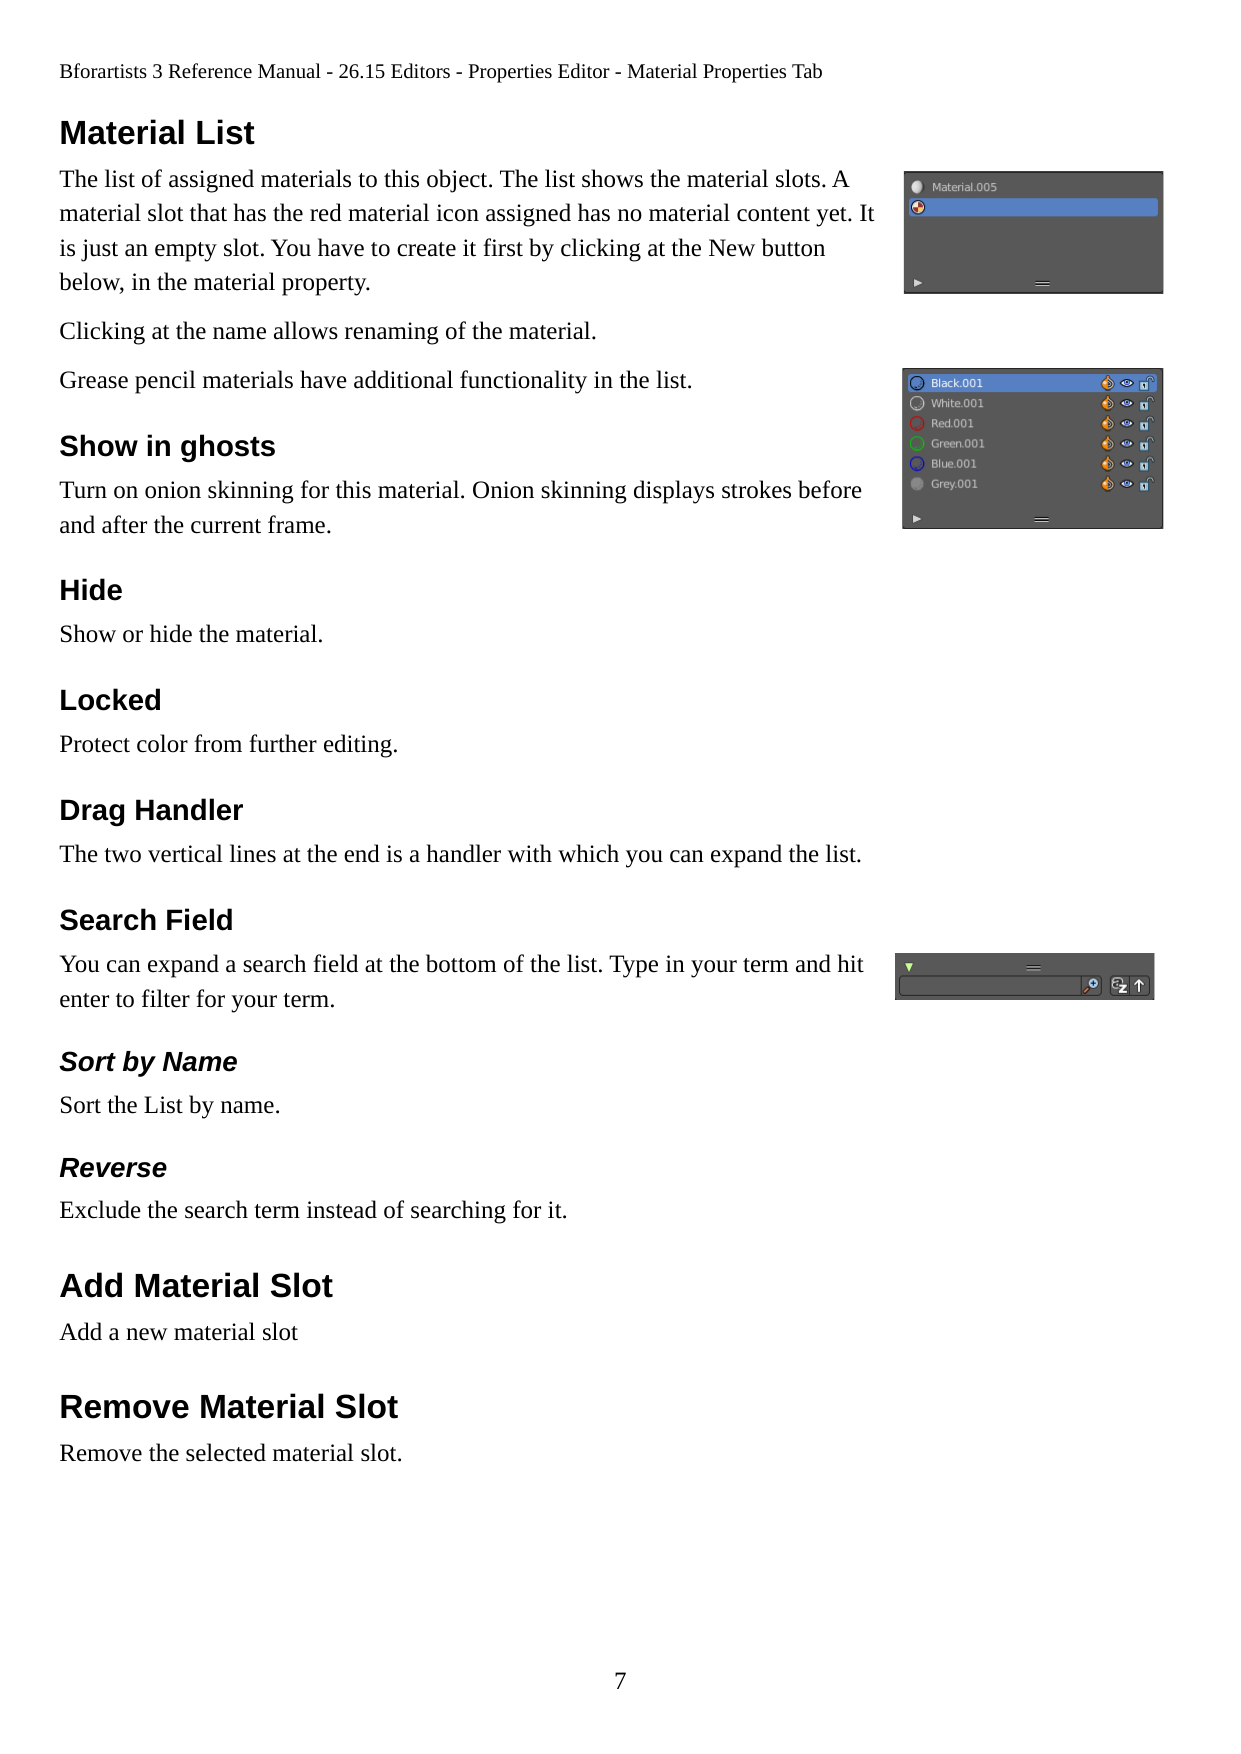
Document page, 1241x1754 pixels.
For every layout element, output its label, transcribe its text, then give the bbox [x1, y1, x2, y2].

subtitle Reverse [59, 1151, 1181, 1183]
picture [903, 171, 1164, 294]
subtitle Hide [59, 573, 1181, 607]
subtitle Material List [59, 113, 1181, 151]
text Exclude the search term instead of searching for it. [59, 1196, 1181, 1224]
picture [902, 368, 1164, 529]
subtitle Show in ghosts [59, 429, 902, 463]
text Clicking at the name allows renaming of the material. [59, 316, 1181, 345]
text Turn on onion skinning for this material. Onion skinning displays strokes before and after the current frame. [59, 475, 1181, 538]
text Remove the selected material slot. [59, 1438, 1181, 1466]
subtitle Add Material Slot [59, 1266, 1181, 1304]
text Protect color from further editing. [59, 729, 1181, 758]
subtitle Search Field [59, 903, 1181, 937]
subtitle Remove Material Slot [59, 1387, 1181, 1425]
subtitle [1164, 429, 1181, 463]
text Show or hide the material. [59, 619, 1181, 648]
text The list of assigned materials to this object. The list shows the material slots. A material slot that has the red material icon assigned has no material content yet. It is just an empty slot. You have to create it first by clicking at the New button below, in the material property. [59, 164, 1181, 296]
text Grease pencil materials have additional functionality in the list. [59, 365, 1181, 394]
text You can expand a search field at the bottom of the list. Type in your term and hit enter to filter for your term. [59, 949, 1181, 1012]
subtitle Sort by Name [59, 1045, 1181, 1077]
text Add a new material slot [59, 1317, 1181, 1345]
subtitle Drag Handler [59, 793, 1181, 827]
picture [895, 953, 1155, 1000]
text Sort the List by name. [59, 1090, 1181, 1118]
subtitle Locked [59, 683, 1181, 717]
text The two vertical lines at the end is a handler with which you can expand the list. [59, 839, 1181, 868]
